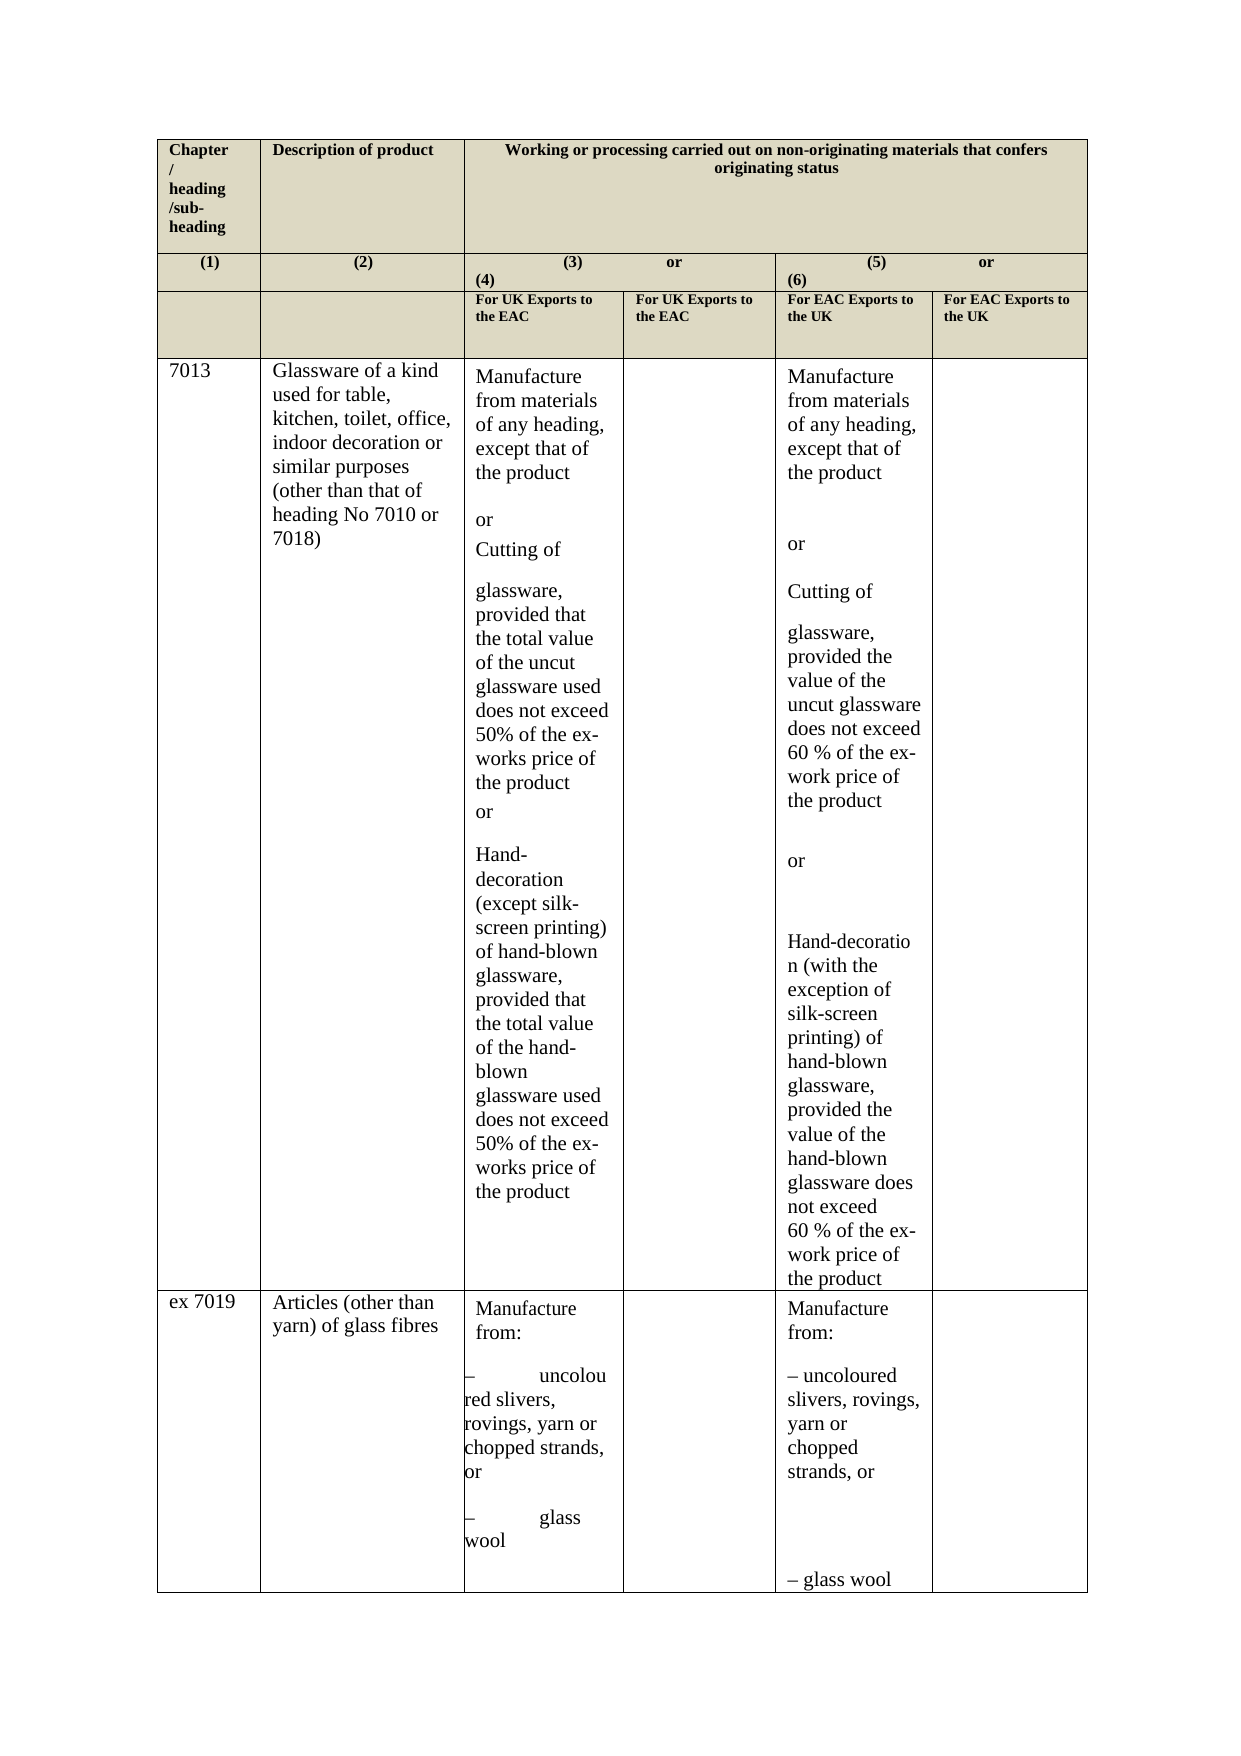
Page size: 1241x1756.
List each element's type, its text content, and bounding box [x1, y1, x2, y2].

table_cell Manufacture from materials of any heading, except that of the product or Cutting of glassware, provided the value of the uncut glassware does not exceed 60 % of the ex- work price of the product [776, 359, 932, 840]
table_cell For EAC Exports to the UK [776, 292, 932, 358]
table_header Working or processing carried out on non-originating materials that confers originating status [465, 140, 1087, 253]
table_cell For UK Exports to the EAC [465, 292, 623, 358]
table_cell or [932, 254, 1087, 272]
table_cell – glass wool [776, 1568, 932, 1592]
table_cell Manufacture from materials of any heading, except that of the product or Cutting of glassware, provided that the total value of the uncut glassware used does not exceed 50% of the ex- works price of the product or [465, 359, 623, 840]
table_cell (1) [158, 254, 260, 272]
table_cell [933, 1291, 1087, 1592]
table_cell [932, 272, 1087, 291]
table_cell 7013 [158, 359, 260, 840]
table_cell [261, 1361, 464, 1568]
table_cell Articles (other than yarn) of glass fibres [261, 1291, 464, 1361]
table_cell (5) [776, 254, 932, 272]
table_cell [624, 1291, 775, 1592]
table_cell uncoloured slivers, rovings, yarn or chopped strands, or glass wool [465, 1361, 623, 1568]
table_cell [261, 840, 464, 1290]
table_cell [261, 292, 464, 358]
table_cell [624, 272, 775, 291]
table_cell [158, 292, 260, 358]
table_cell Glassware of a kind used for table, kitchen, toilet, office, indoor decoration or similar purposes (other than that of heading No 7010 or 7018) [261, 359, 464, 840]
table_cell [624, 359, 775, 1290]
table_cell For EAC Exports to the UK [933, 292, 1087, 358]
table_cell [158, 272, 260, 291]
table_cell Manufacture from: [776, 1291, 932, 1361]
table_cell – uncoloured slivers, rovings, yarn or chopped strands, or [776, 1361, 932, 1568]
table_cell [933, 359, 1087, 1290]
table_cell (2) [261, 254, 464, 272]
table_cell (3) [465, 254, 624, 272]
table_cell (6) [776, 272, 932, 291]
table_cell or Hand-decoratio n (with the exception of silk-screen printing) of hand-blown glassware, provided the value of the hand-blown glassware does not exceed 60 % of the ex- work price of the product [776, 840, 932, 1290]
table_cell ex 7019 [158, 1291, 260, 1361]
table_cell [158, 840, 260, 1290]
table_cell [261, 1568, 464, 1592]
table_header Description of product [261, 140, 464, 253]
table_cell (4) [465, 272, 624, 291]
table_header Chapter/heading/sub-heading [158, 140, 260, 253]
table_cell or [624, 254, 775, 272]
table_cell Hand- decoration (except silk- screen printing) of hand-blown glassware, provided that the total value of the hand- blown glassware used does not exceed 50% of the ex- works price of the product [465, 840, 623, 1290]
table_cell [158, 1568, 260, 1592]
table_cell Manufacture from: [465, 1291, 623, 1361]
table_cell [465, 1568, 623, 1592]
table_cell [158, 1361, 260, 1568]
table_cell [261, 272, 464, 291]
table_cell For UK Exports to the EAC [624, 292, 775, 358]
